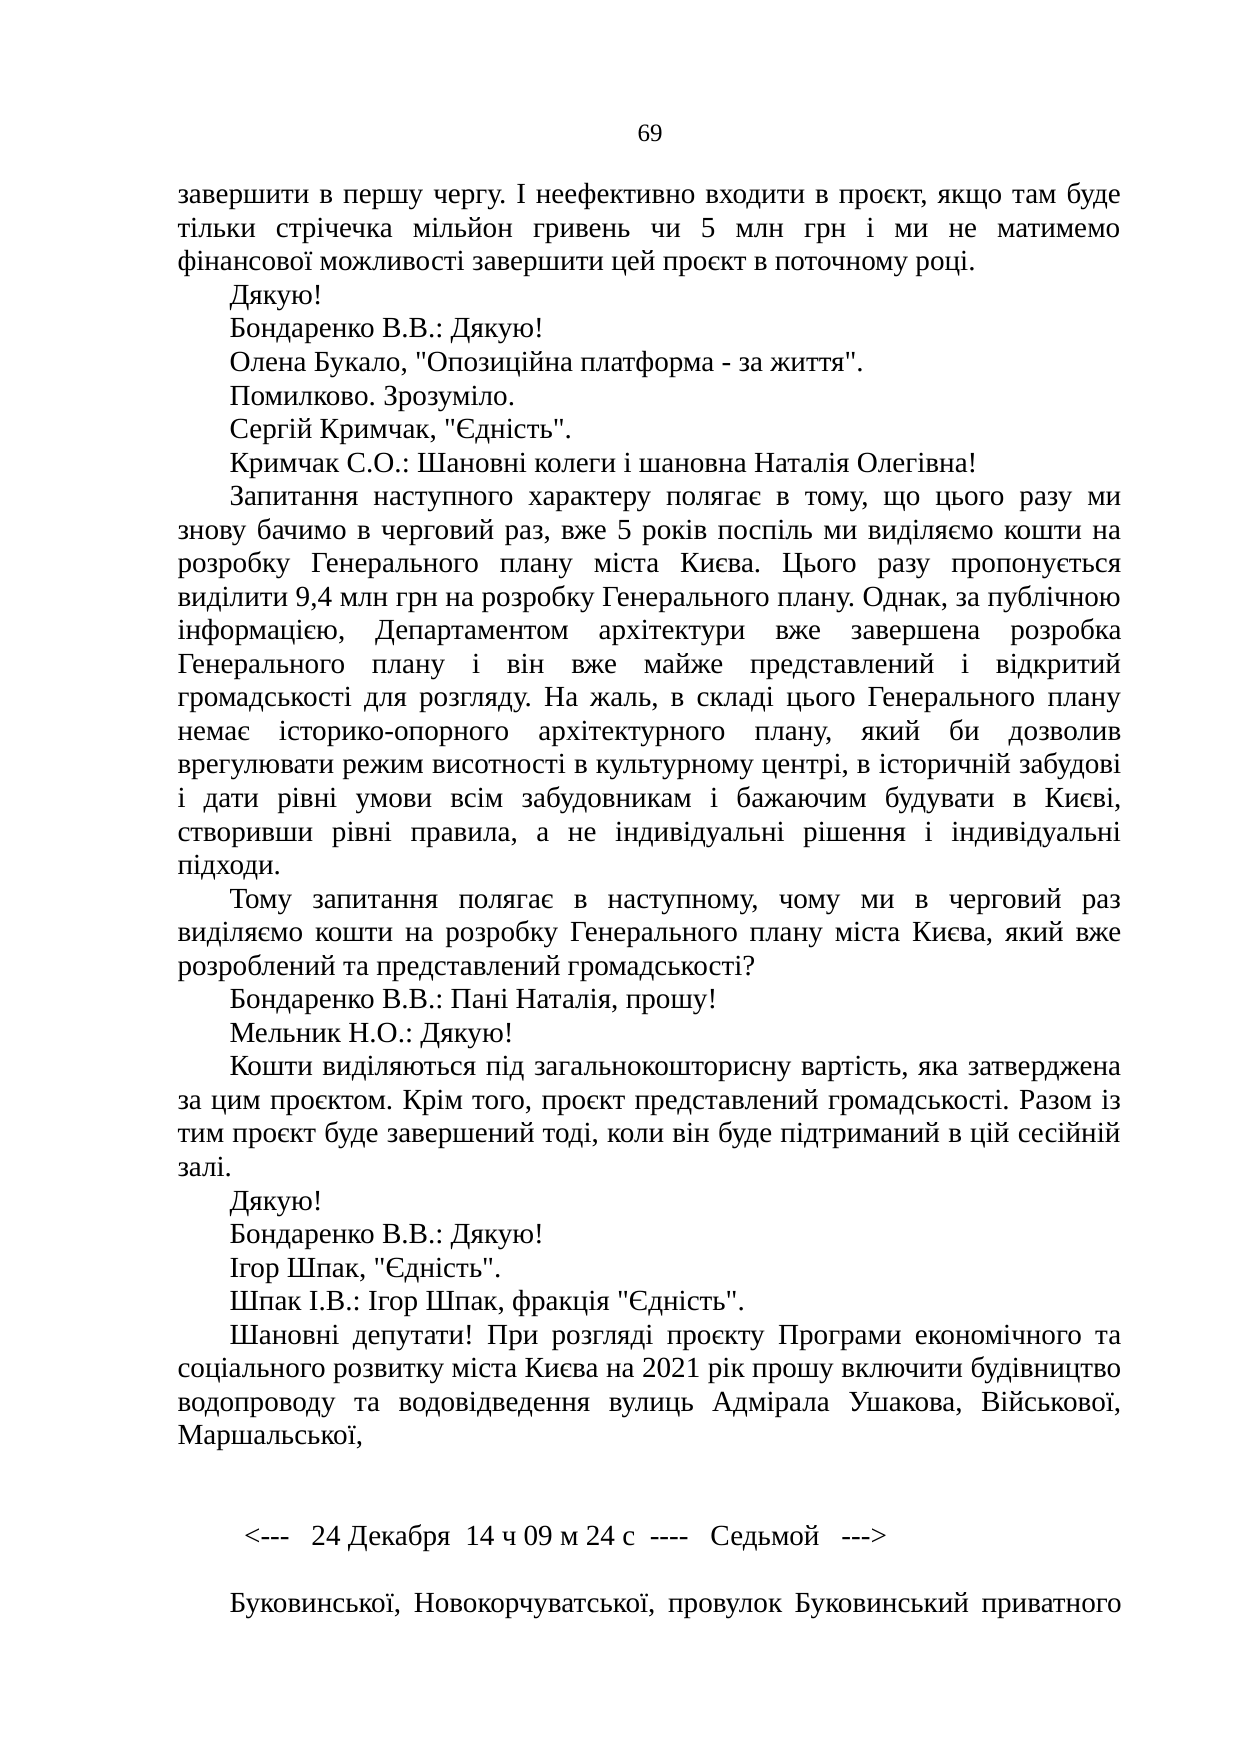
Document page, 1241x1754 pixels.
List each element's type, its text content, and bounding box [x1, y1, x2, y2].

text Шпак І.В.: Ігор Шпак, фракція "Єдність". [177, 1283, 1122, 1317]
text Ігор Шпак, "Єдність". [177, 1250, 1122, 1283]
text Шановні депутати! При розгляді проєкту Програми економічного та соціального розвитку міста Києва на 2021 рік прошу включити будівництво водопроводу та водовідведення вулиць Адмірала Ушакова, Військової, Маршальської, [177, 1317, 1122, 1451]
text Бондаренко В.В.: Пані Наталія, прошу! [177, 981, 1122, 1015]
text Буковинської, Новокорчуватської, провулок Буковинський приватного [177, 1585, 1122, 1619]
text Запитання наступного характеру полягає в тому, що цього разу ми знову бачимо в черговий раз, вже 5 років поспіль ми виділяємо кошти на розробку Генерального плану міста Києва. Цього разу пропонується виділити 9,4 млн грн на розробку Генерального плану. Однак, за публічною інформацією, Департаментом архітектури вже завершена розробка Генерального плану і він вже майже представлений і відкритий громадськості для розгляду. На жаль, в складі цього Генерального плану немає історико-опорного архітектурного плану, який би дозволив врегулювати режим висотності в культурному центрі, в історичній забудові і дати рівні умови всім забудовникам і бажаючим будувати в Києві, створивши рівні правила, а не індивідуальні рішення і індивідуальні підходи. [177, 478, 1122, 881]
text Дякую! [177, 277, 1122, 311]
text завершити в першу чергу. І неефективно входити в проєкт, якщо там буде тільки стрічечка мільйон гривень чи 5 млн грн і ми не матимемо фінансової можливості завершити цей проєкт в поточному році. [177, 176, 1122, 277]
text Бондаренко В.В.: Дякую! [177, 311, 1122, 344]
text Кримчак С.О.: Шановні колеги і шановна Наталія Олегівна! [177, 445, 1122, 478]
text Сергій Кримчак, "Єдність". [177, 411, 1122, 445]
text Мельник Н.О.: Дякую! [177, 1015, 1122, 1048]
text Олена Букало, "Опозиційна платформа - за життя". [177, 344, 1122, 378]
text Дякую! [177, 1183, 1122, 1216]
text Бондаренко В.В.: Дякую! [177, 1216, 1122, 1250]
text Тому запитання полягає в наступному, чому ми в черговий раз виділяємо кошти на розробку Генерального плану міста Києва, який вже розроблений та представлений громадськості? [177, 881, 1122, 981]
text Кошти виділяються під загальнокошторисну вартість, яка затверджена за цим проєктом. Крім того, проєкт представлений громадськості. Разом із тим проєкт буде завершений тоді, коли він буде підтриманий в цій сесійній залі. [177, 1048, 1122, 1183]
text <--- 24 Декабря 14 ч 09 м 24 с ---- Седьмой ---> [177, 1518, 1122, 1552]
text Помилково. Зрозуміло. [177, 378, 1122, 411]
